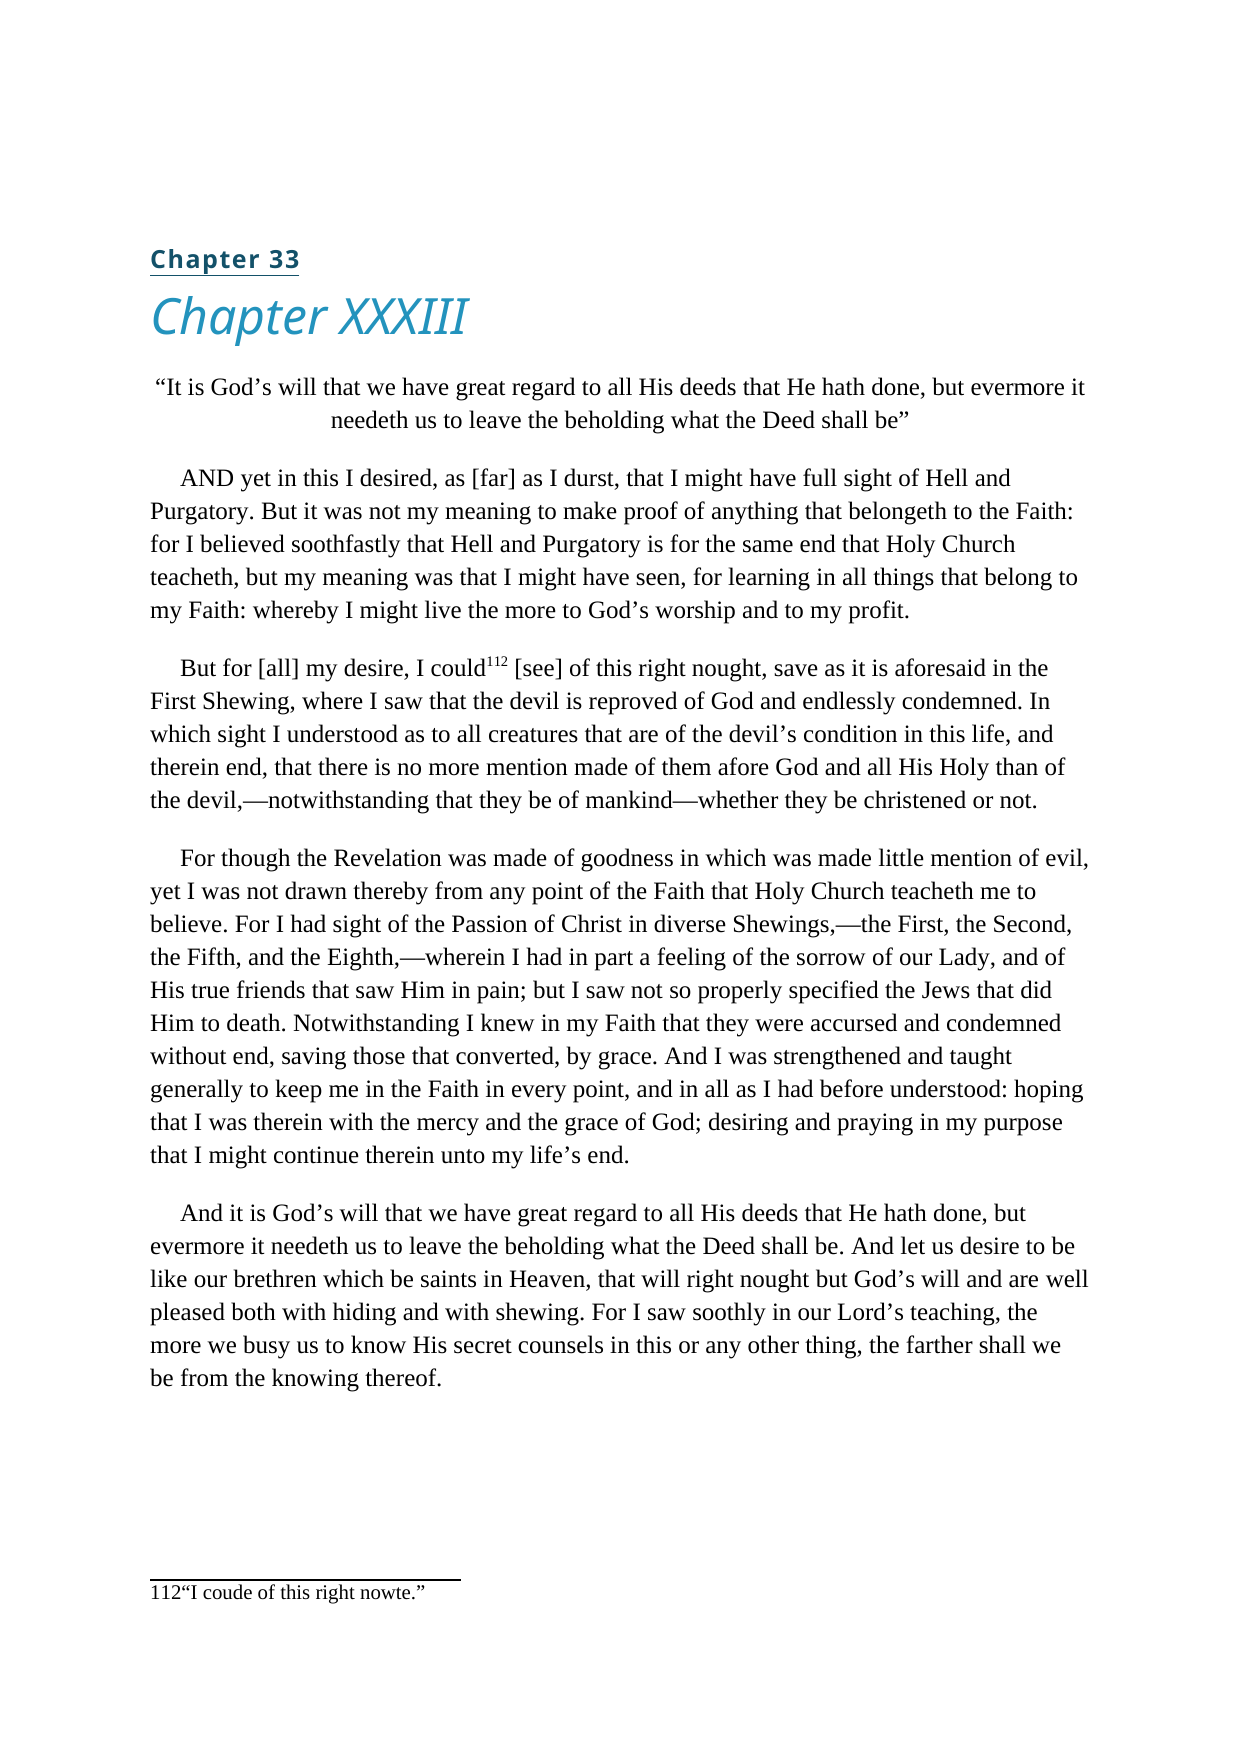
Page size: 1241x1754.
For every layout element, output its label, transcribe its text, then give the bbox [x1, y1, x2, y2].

text But for [all] my desire, I could [see] of this right nought, save as it is aforesaid in the First Shewing, where I saw that the devil is reproved of God and endlessly condemned. In which sight I understood as to all creatures that are of the devil’s condition in this life, and therein end, that there is no more mention made of them afore God and all His Holy than of the devil,—notwithstanding that they be of mankind—whether they be christened or not. [150, 653, 1090, 814]
text And it is God’s will that we have great regard to all His deeds that He hath done, but evermore it needeth us to leave the beholding what the Deed shall be. And let us desire to be like our brethren which be saints in Heaven, that will right nought but God’s will and are well pleased both with hiding and with shewing. For I saw soothly in our Lord’s teaching, the more we busy us to know His secret counsels in this or any other thing, the farther shall we be from the knowing thereof. [150, 1198, 1090, 1392]
text “I coude of this right nowte.” [150, 1580, 1090, 1604]
text For though the Revelation was made of goodness in which was made little mention of evil, yet I was not drawn thereby from any point of the Faith that Holy Church teacheth me to believe. For I had sight of the Passion of Christ in diverse Shewings,—the First, the Second, the Fifth, and the Eighth,—wherein I had in part a feeling of the sorrow of our Lady, and of His true friends that saw Him in pain; but I saw not so properly specified the Jews that did Him to death. Notwithstanding I knew in my Faith that they were accursed and condemned without end, saving those that converted, by grace. And I was strengthened and taught generally to keep me in the Faith in every point, and in all as I had before understood: hoping that I was therein with the mercy and the grace of God; desiring and praying in my purpose that I might continue therein unto my life’s end. [150, 843, 1090, 1169]
subtitle Chapter XXXIII [150, 281, 1090, 349]
text AND yet in this I desired, as [far] as I durst, that I might have full sight of Hell and Purgatory. But it was not my meaning to make proof of anything that belongeth to the Faith: for I believed soothfastly that Hell and Purgatory is for the same end that Holy Church teacheth, but my meaning was that I might have seen, for learning in all things that belong to my Faith: whereby I might live the more to God’s worship and to my profit. [150, 463, 1090, 624]
text “It is God’s will that we have great regard to all His deeds that He hath done, but evermore it needeth us to leave the beholding what the Deed shall be” [150, 372, 1090, 434]
subtitle Chapter 33 [150, 241, 1090, 276]
